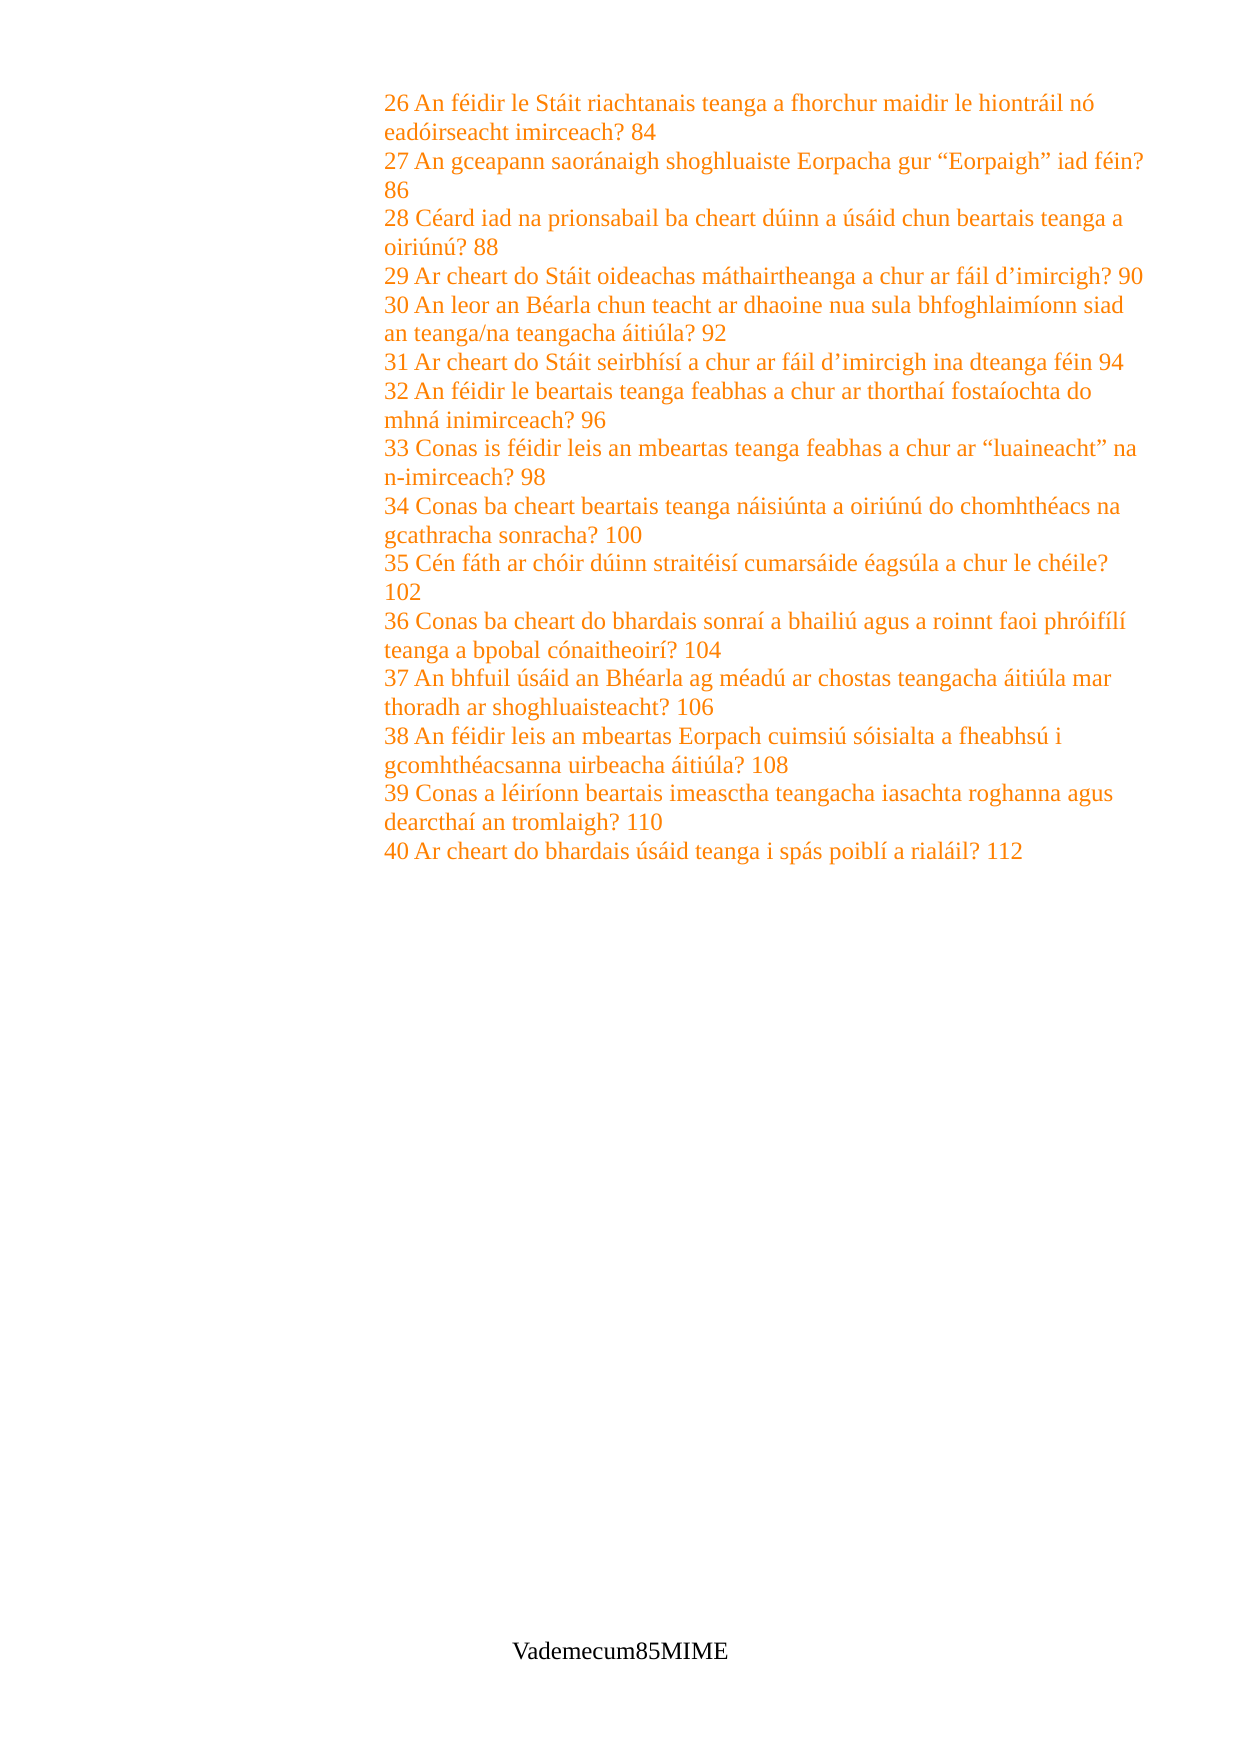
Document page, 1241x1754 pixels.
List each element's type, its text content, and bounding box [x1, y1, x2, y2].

text 26 An féidir le Stáit riachtanais teanga a fhorchur maidir le hiontráil nó eadóirseacht imirceach? 84 [384, 88, 1152, 146]
text 31 Ar cheart do Stáit seirbhísí a chur ar fáil d’imircigh ina dteanga féin 94 [384, 347, 1152, 376]
text 40 Ar cheart do bhardais úsáid teanga i spás poiblí a rialáil? 112 [384, 836, 1152, 865]
text 28 Céard iad na prionsabail ba cheart dúinn a úsáid chun beartais teanga a oiriúnú? 88 [384, 203, 1152, 261]
text 30 An leor an Béarla chun teacht ar dhaoine nua sula bhfoghlaimíonn siad an teanga/na teangacha áitiúla? 92 [384, 290, 1152, 347]
text 27 An gceapann saoránaigh shoghluaiste Eorpacha gur “Eorpaigh” iad féin? 86 [384, 146, 1152, 203]
text 29 Ar cheart do Stáit oideachas máthairtheanga a chur ar fáil d’imircigh? 90 [384, 261, 1152, 290]
text 35 Cén fáth ar chóir dúinn straitéisí cumarsáide éagsúla a chur le chéile? 102 [384, 548, 1152, 606]
text 32 An féidir le beartais teanga feabhas a chur ar thorthaí fostaíochta do mhná inimirceach? 96 [384, 376, 1152, 433]
text 38 An féidir leis an mbeartas Eorpach cuimsiú sóisialta a fheabhsú i gcomhthéacsanna uirbeacha áitiúla? 108 [384, 721, 1152, 778]
text 39 Conas a léiríonn beartais imeasctha teangacha iasachta roghanna agus dearcthaí an tromlaigh? 110 [384, 778, 1152, 836]
text 33 Conas is féidir leis an mbeartas teanga feabhas a chur ar “luaineacht” na n-imirceach? 98 [384, 433, 1152, 491]
text 36 Conas ba cheart do bhardais sonraí a bhailiú agus a roinnt faoi phróifílí teanga a bpobal cónaitheoirí? 104 [384, 606, 1152, 663]
text 37 An bhfuil úsáid an Bhéarla ag méadú ar chostas teangacha áitiúla mar thoradh ar shoghluaisteacht? 106 [384, 663, 1152, 721]
text 34 Conas ba cheart beartais teanga náisiúnta a oiriúnú do chomhthéacs na gcathracha sonracha? 100 [384, 491, 1152, 548]
